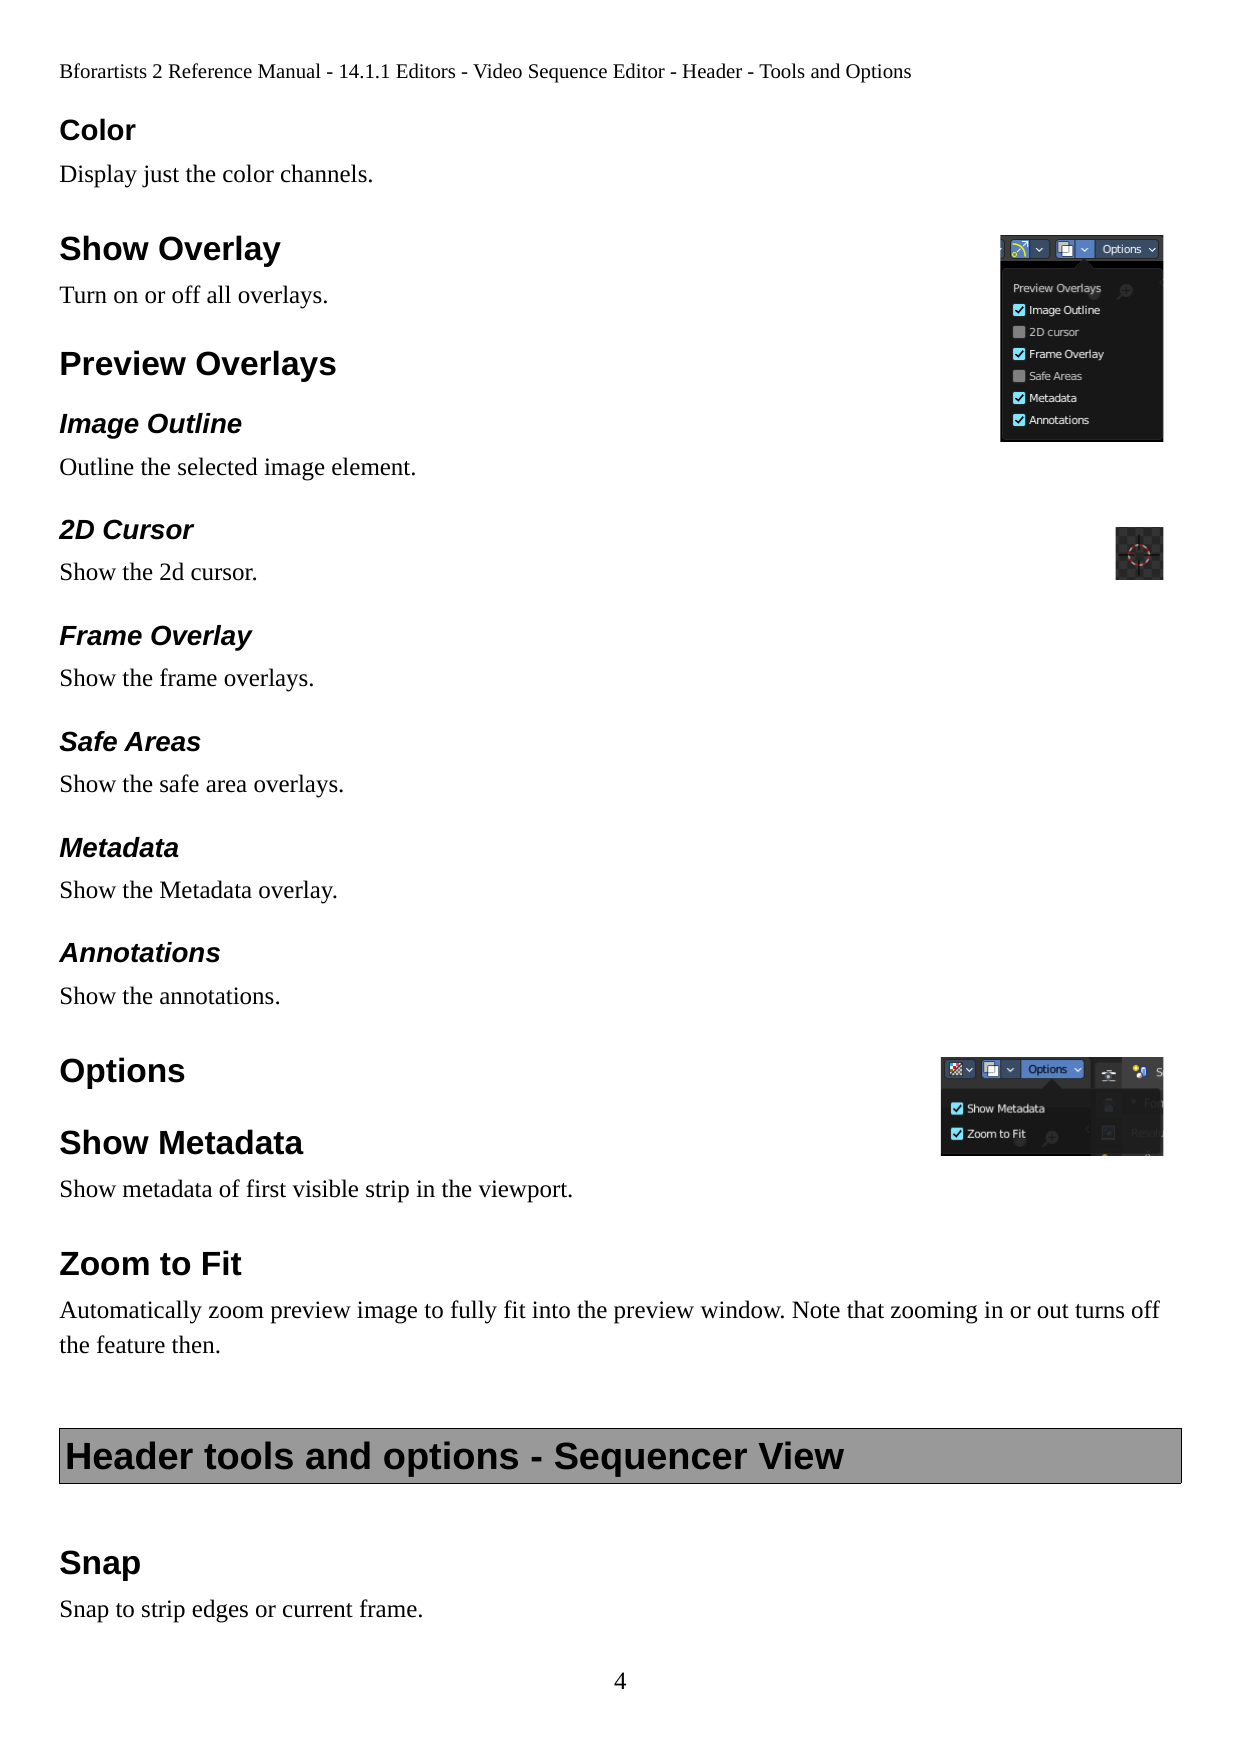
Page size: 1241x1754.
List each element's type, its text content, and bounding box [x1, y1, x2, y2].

subtitle Preview Overlays [59, 343, 1000, 382]
text Show the frame overlays. [59, 663, 1181, 692]
subtitle Show Overlay [59, 229, 1181, 267]
subtitle Metadata [59, 831, 1181, 863]
text Automatically zoom preview image to fully fit into the preview window. Note that zooming in or out turns off the feature then. [59, 1295, 1181, 1358]
subtitle Color [59, 113, 1181, 146]
subtitle [1164, 407, 1181, 439]
subtitle Image Outline [59, 407, 1000, 439]
subtitle Zoom to Fit [59, 1244, 1181, 1283]
picture [1115, 527, 1164, 580]
text Show metadata of first visible strip in the viewport. [59, 1174, 1181, 1203]
subtitle Show Metadata [59, 1123, 1181, 1162]
picture [1000, 235, 1164, 442]
subtitle 2D Cursor [59, 513, 1181, 545]
text Snap to strip edges or current frame. [59, 1594, 1181, 1623]
subtitle Snap [59, 1543, 1181, 1581]
text Display just the color channels. [59, 159, 1181, 188]
subtitle [1164, 343, 1181, 382]
picture [940, 1057, 1164, 1156]
text Show the Metadata overlay. [59, 875, 1181, 904]
text Show the safe area overlays. [59, 769, 1181, 798]
text Show the annotations. [59, 981, 1181, 1010]
text Outline the selected image element. [59, 452, 1181, 480]
subtitle Annotations [59, 937, 1181, 969]
subtitle Frame Overlay [59, 619, 1181, 651]
text Show the 2d cursor. [59, 557, 1181, 586]
subtitle Safe Areas [59, 725, 1181, 757]
subtitle Options [59, 1051, 1181, 1090]
text Turn on or off all overlays. [59, 280, 1000, 309]
table_header Header tools and options - Sequencer View [60, 1429, 1181, 1483]
